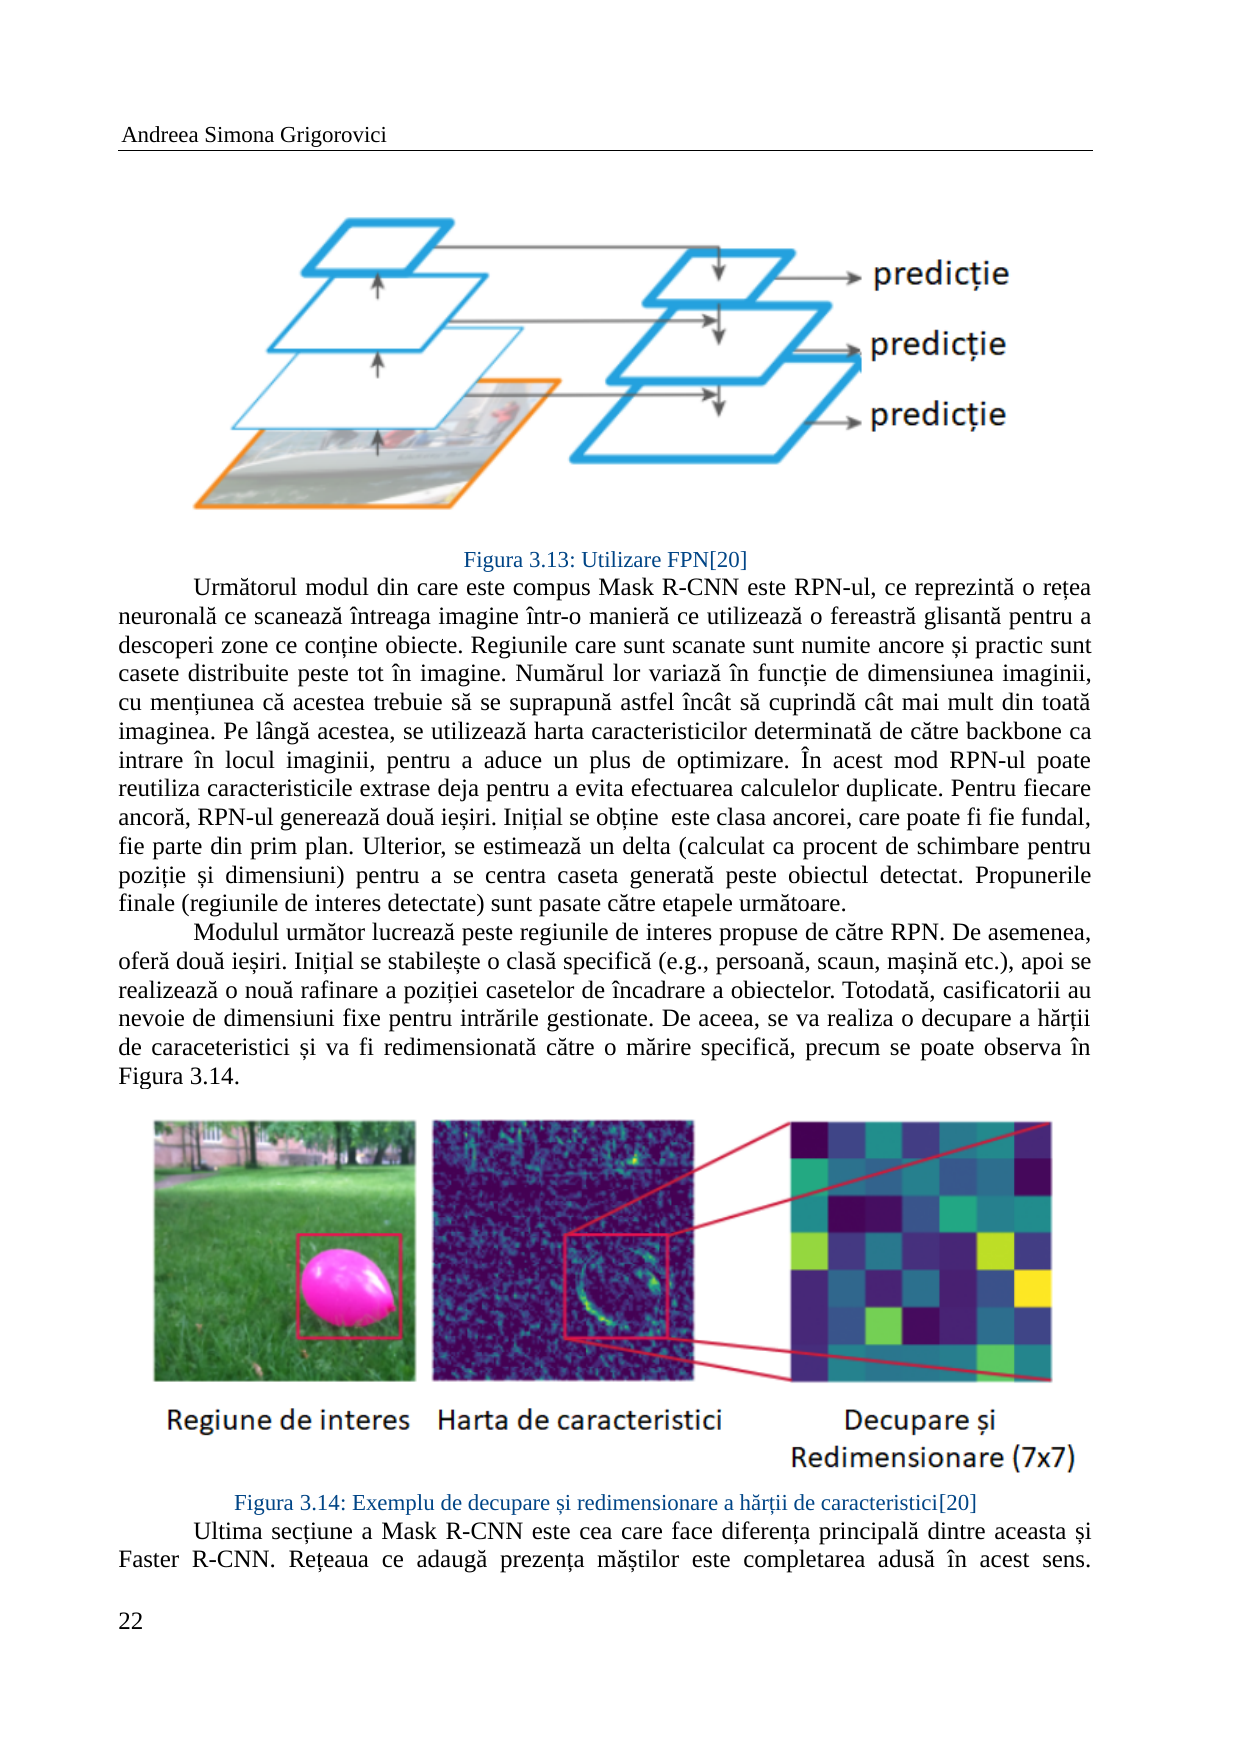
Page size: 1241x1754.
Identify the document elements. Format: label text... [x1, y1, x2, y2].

text Modulul următor lucrează peste regiunile de interes propuse de către RPN. De asemenea, oferă două ieșiri. Inițial se stabilește o clasă specifică (e.g., persoană, scaun, mașină etc.), apoi se realizează o nouă rafinare a poziției casetelor de încadrare a obiectelor. Totodată, casificatorii au nevoie de dimensiuni fixe pentru intrările gestionate. De aceea, se va realiza o decupare a hărții de caraceteristici și va fi redimensionată către o mărire specifică, precum se poate observa în Figura 3.14. [118, 917, 1093, 1089]
text Figura 3.13: Utilizare FPN[20] [185, 546, 1026, 572]
picture [185, 180, 1026, 546]
text Ultima secțiune a Mask R-CNN este cea care face diferența principală dintre aceasta și Faster R-CNN. Rețeaua ce adaugă prezența măștilor este completarea adusă în acest sens. [118, 1516, 1093, 1573]
text Figura 3.14: Exemplu de decupare și redimensionare a hărții de caracteristici[20] [118, 1490, 1093, 1516]
text Următorul modul din care este compus Mask R-CNN este RPN-ul, ce reprezintă o rețea neuronală ce scanează întreaga imagine într-o manieră ce utilizează o fereastră glisantă pentru a descoperi zone ce conține obiecte. Regiunile care sunt scanate sunt numite ancore și practic sunt casete distribuite peste tot în imagine. Numărul lor variază în funcție de dimensiunea imaginii, cu mențiunea că acestea trebuie să se suprapună astfel încât să cuprindă cât mai mult din toată imaginea. Pe lângă acestea, se utilizează harta caracteristicilor determinată de către backbone ca intrare în locul imaginii, pentru a aduce un plus de optimizare. În acest mod RPN-ul poate reutiliza caracteristicile extrase deja pentru a evita efectuarea calculelor duplicate. Pentru fiecare ancoră, RPN-ul generează două ieșiri. Inițial se obține este clasa ancorei, care poate fi fie fundal, fie parte din prim plan. Ulterior, se estimează un delta (calculat ca procent de schimbare pentru poziție și dimensiuni) pentru a se centra caseta generată peste obiectul detectat. Propunerile finale (regiunile de interes detectate) sunt pasate către etapele următoare. [118, 180, 1093, 917]
picture [118, 1089, 1093, 1490]
